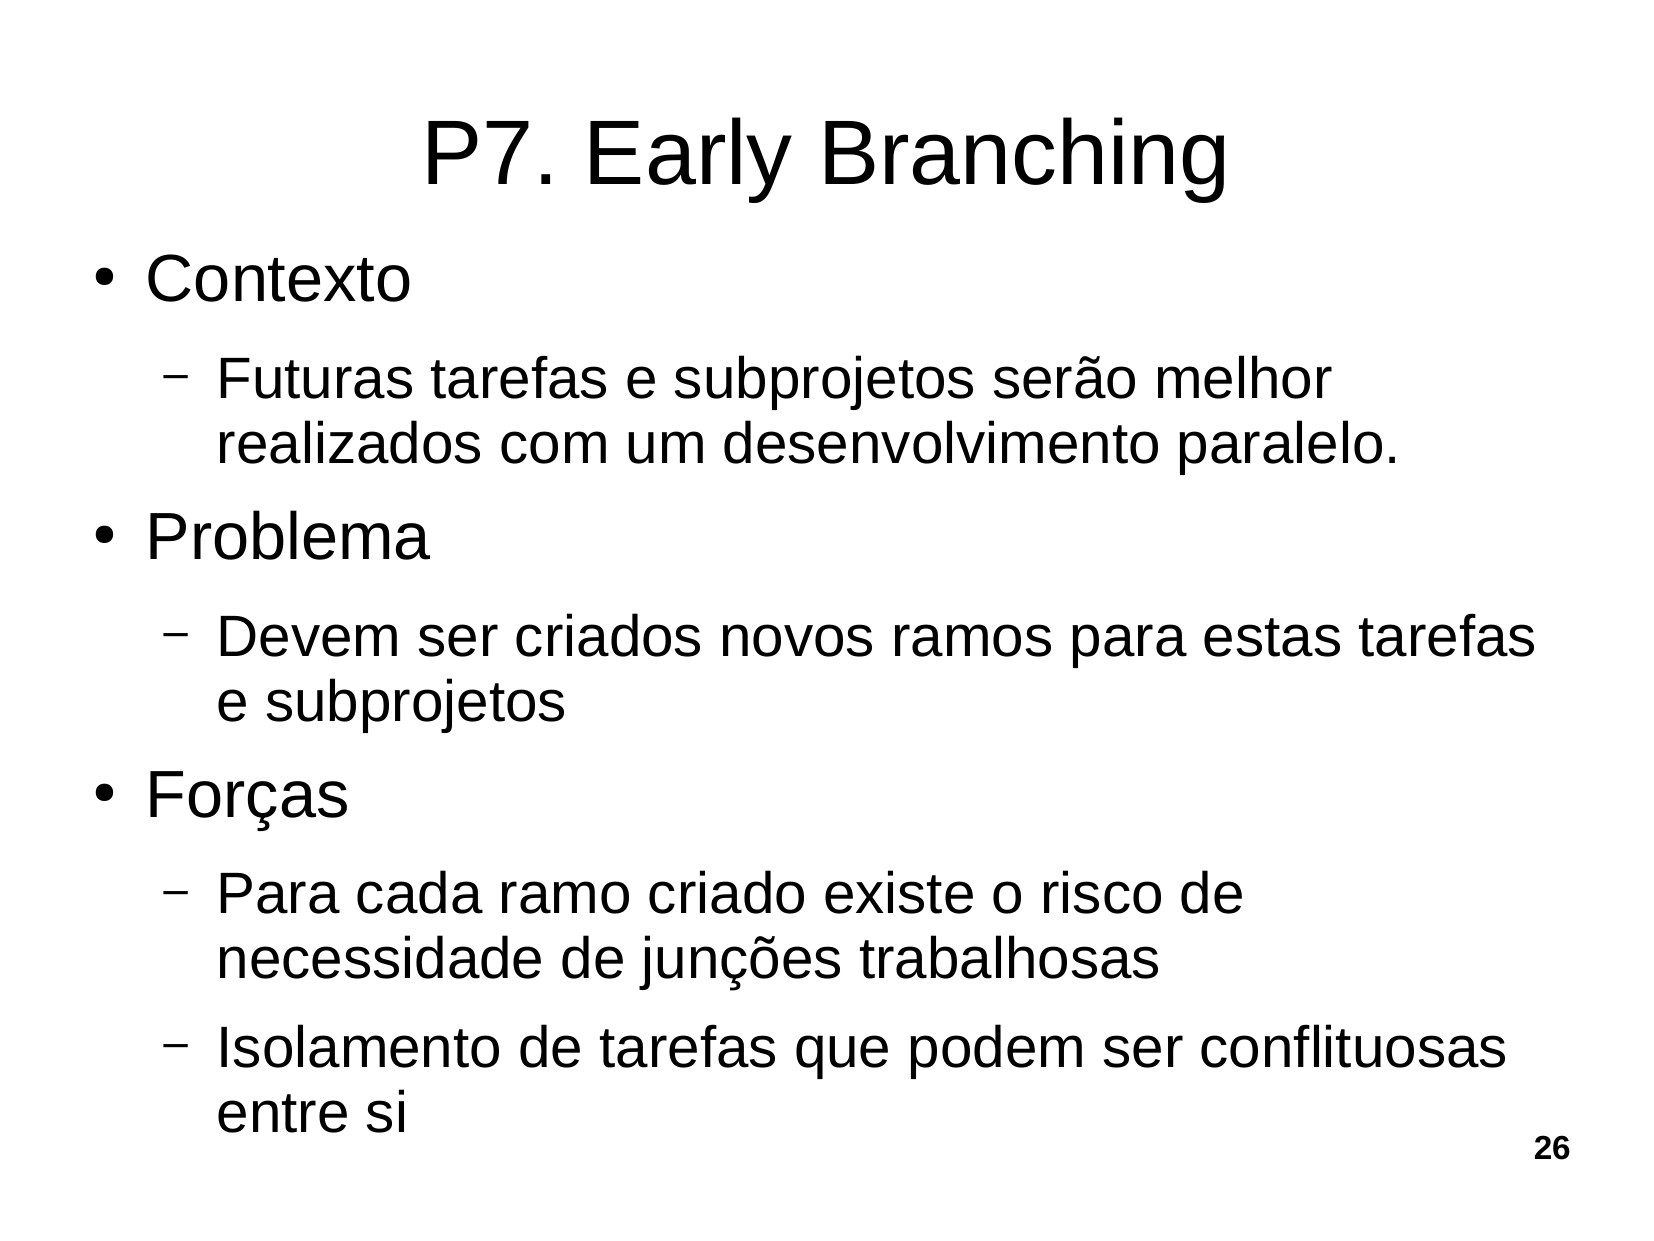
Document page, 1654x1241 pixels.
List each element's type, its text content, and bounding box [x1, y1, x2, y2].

list Contexto Futuras tarefas e subprojetos serão melhor realizados com um desenvolvimento paralelo. Problema Devem ser criados novos ramos para estas tarefas e subprojetos Forças Para cada ramo criado existe o risco de necessidade de junções trabalhosas Isolamento de tarefas que podem ser conflituosas entre si [74, 241, 1564, 1146]
title P7. Early Branching [82, 49, 1571, 257]
